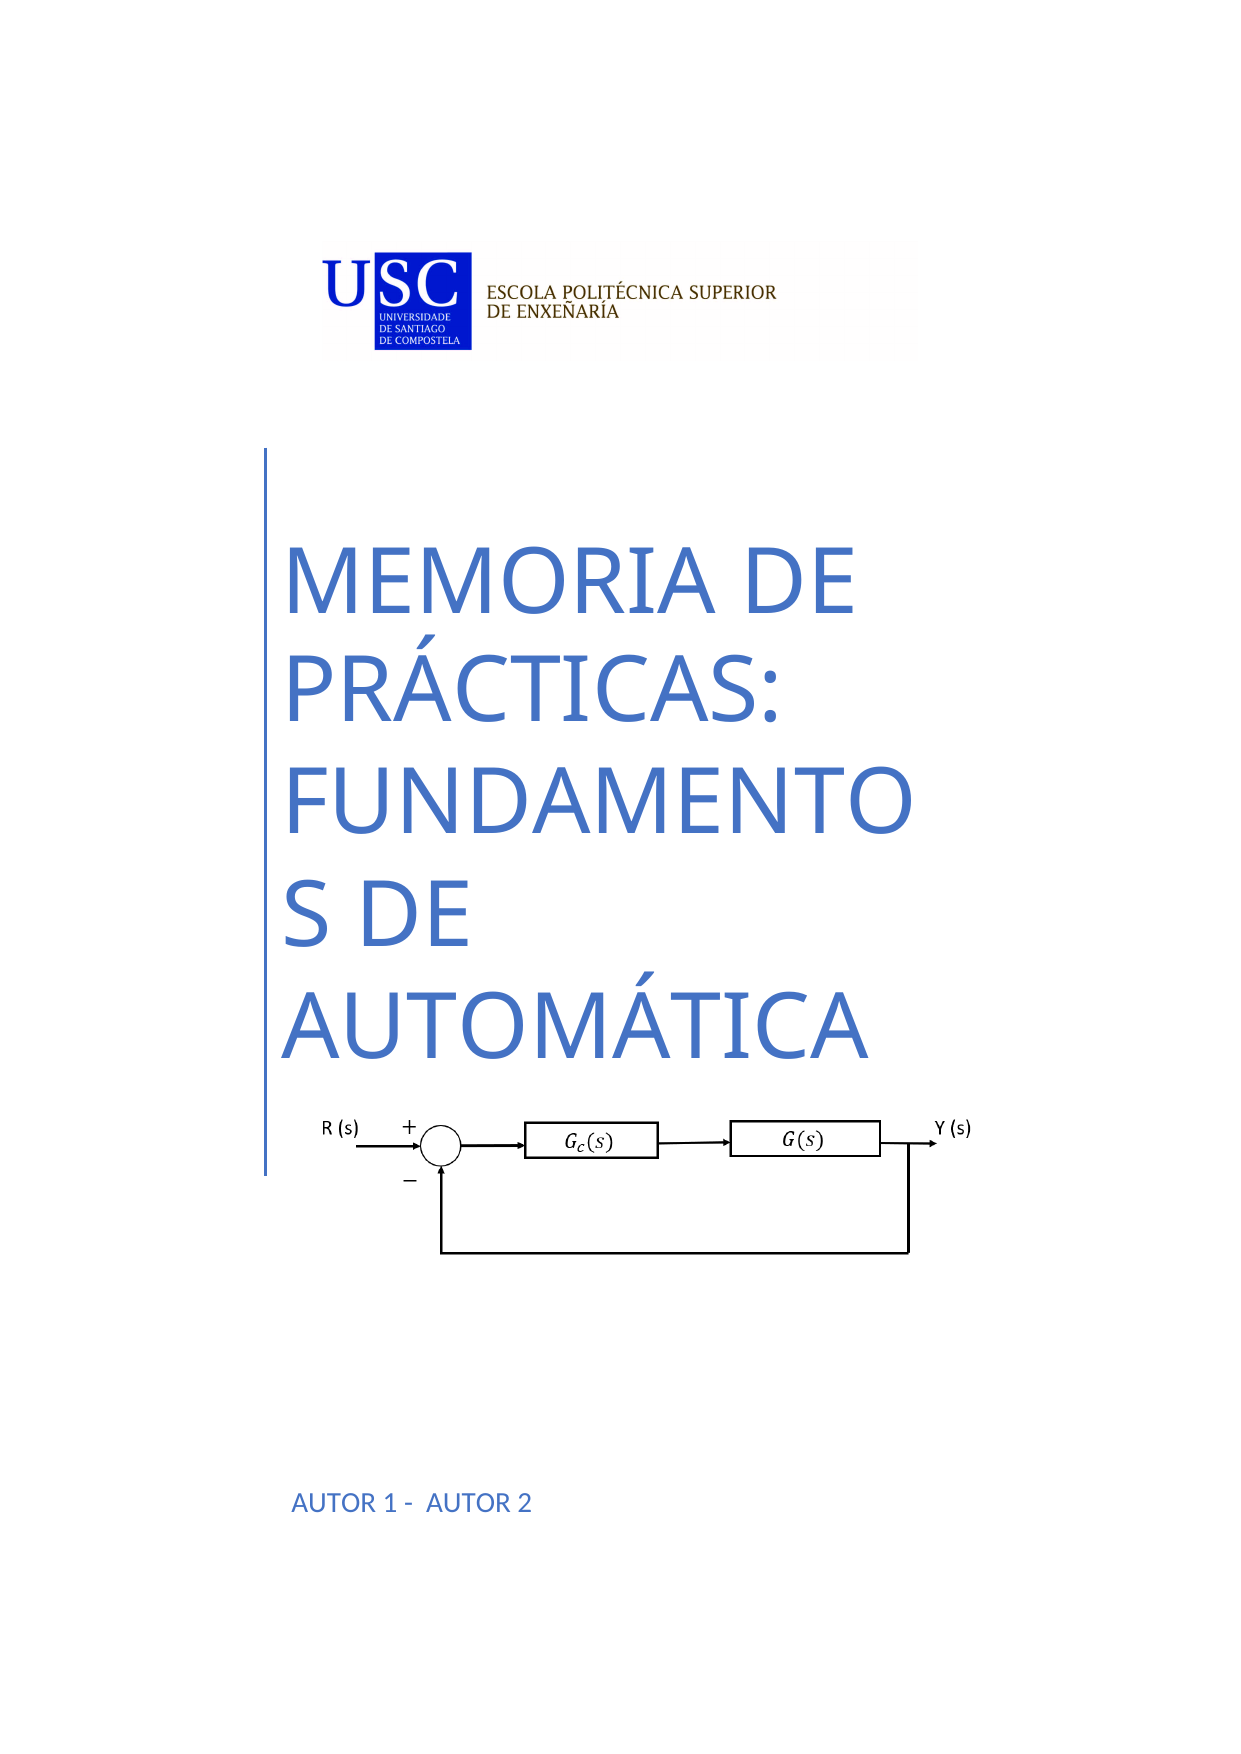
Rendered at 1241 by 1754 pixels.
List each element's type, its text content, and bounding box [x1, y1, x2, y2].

table_cell MEMORIA DE PRÁCTICAS: FUNDAMENTOS DE AUTOMÁTICA [267, 523, 974, 1086]
table_cell [267, 1086, 974, 1176]
table_header [267, 448, 974, 523]
picture [541, 1176, 935, 1274]
picture [322, 241, 918, 361]
table_header AUTOR 1 - AUTOR 2 [279, 1462, 961, 1606]
